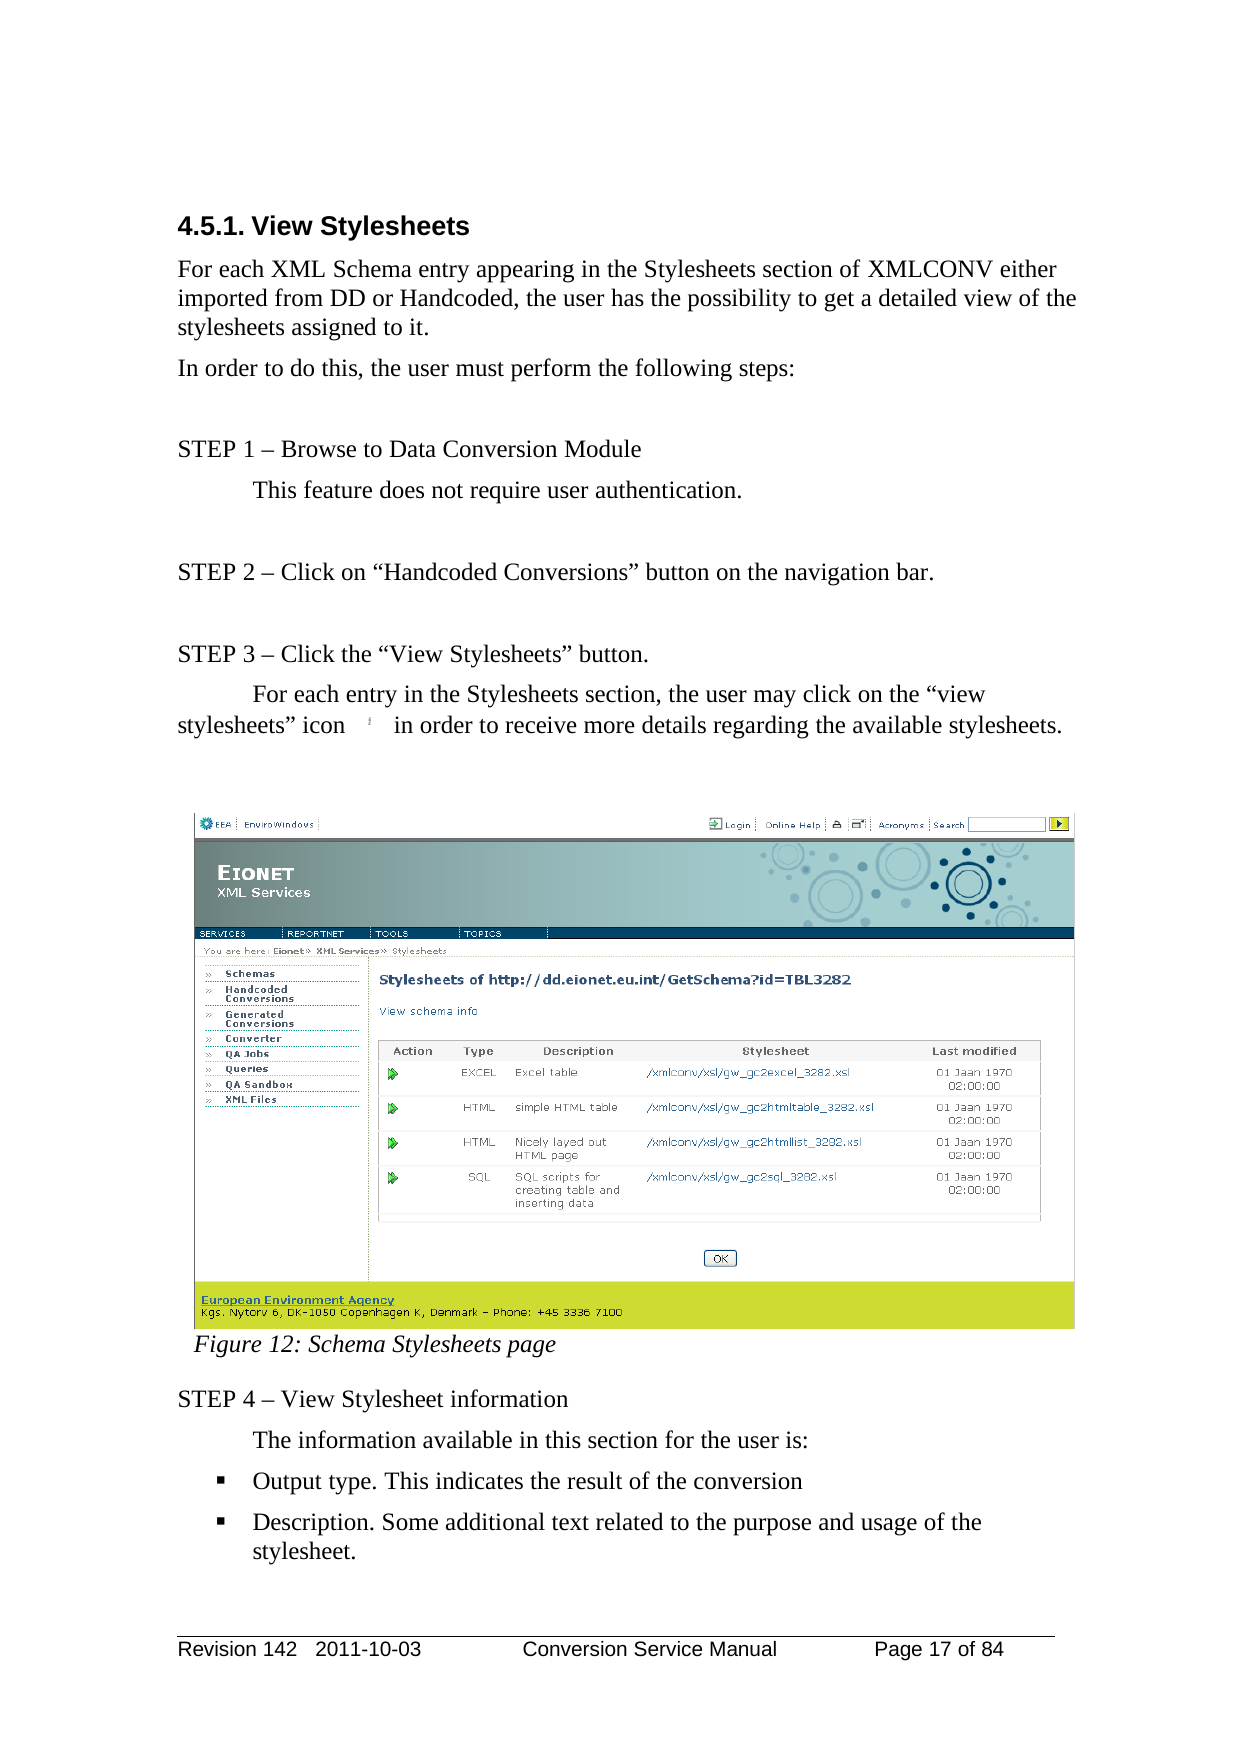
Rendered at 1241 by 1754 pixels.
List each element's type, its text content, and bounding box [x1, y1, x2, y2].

text STEP 3 – Click the “View Stylesheets” button. [177, 638, 1092, 668]
text For each XML Schema entry appearing in the Stylesheets section of XMLCONV either imported from DD or Handcoded, the user has the possibility to get a detailed view of the stylesheets assigned to it. [177, 254, 1092, 341]
text The information available in this section for the user is: [177, 1425, 1092, 1454]
text STEP 2 – Click on “Handcoded Conversions” button on the navigation bar. [177, 557, 1092, 586]
text For each entry in the Stylesheets section, the user may click on the “view stylesheets” icon in order to receive more details regarding the available stylesheets. [177, 679, 1092, 739]
text STEP 1 – Browse to Data Conversion Module [177, 434, 1092, 463]
text This feature does not require user authentication. [177, 475, 1092, 504]
subtitle View Stylesheets [177, 210, 1092, 241]
text In order to do this, the user must perform the following steps: [177, 353, 1092, 382]
text Step 4 – View Stylesheet information [177, 1384, 1092, 1413]
text Figure 12: Schema Stylesheets page [194, 1329, 1074, 1358]
list Description. Some additional text related to the purpose and usage of the stylesheet. [215, 1507, 1092, 1565]
list Output type. This indicates the result of the conversion [215, 1466, 1092, 1495]
